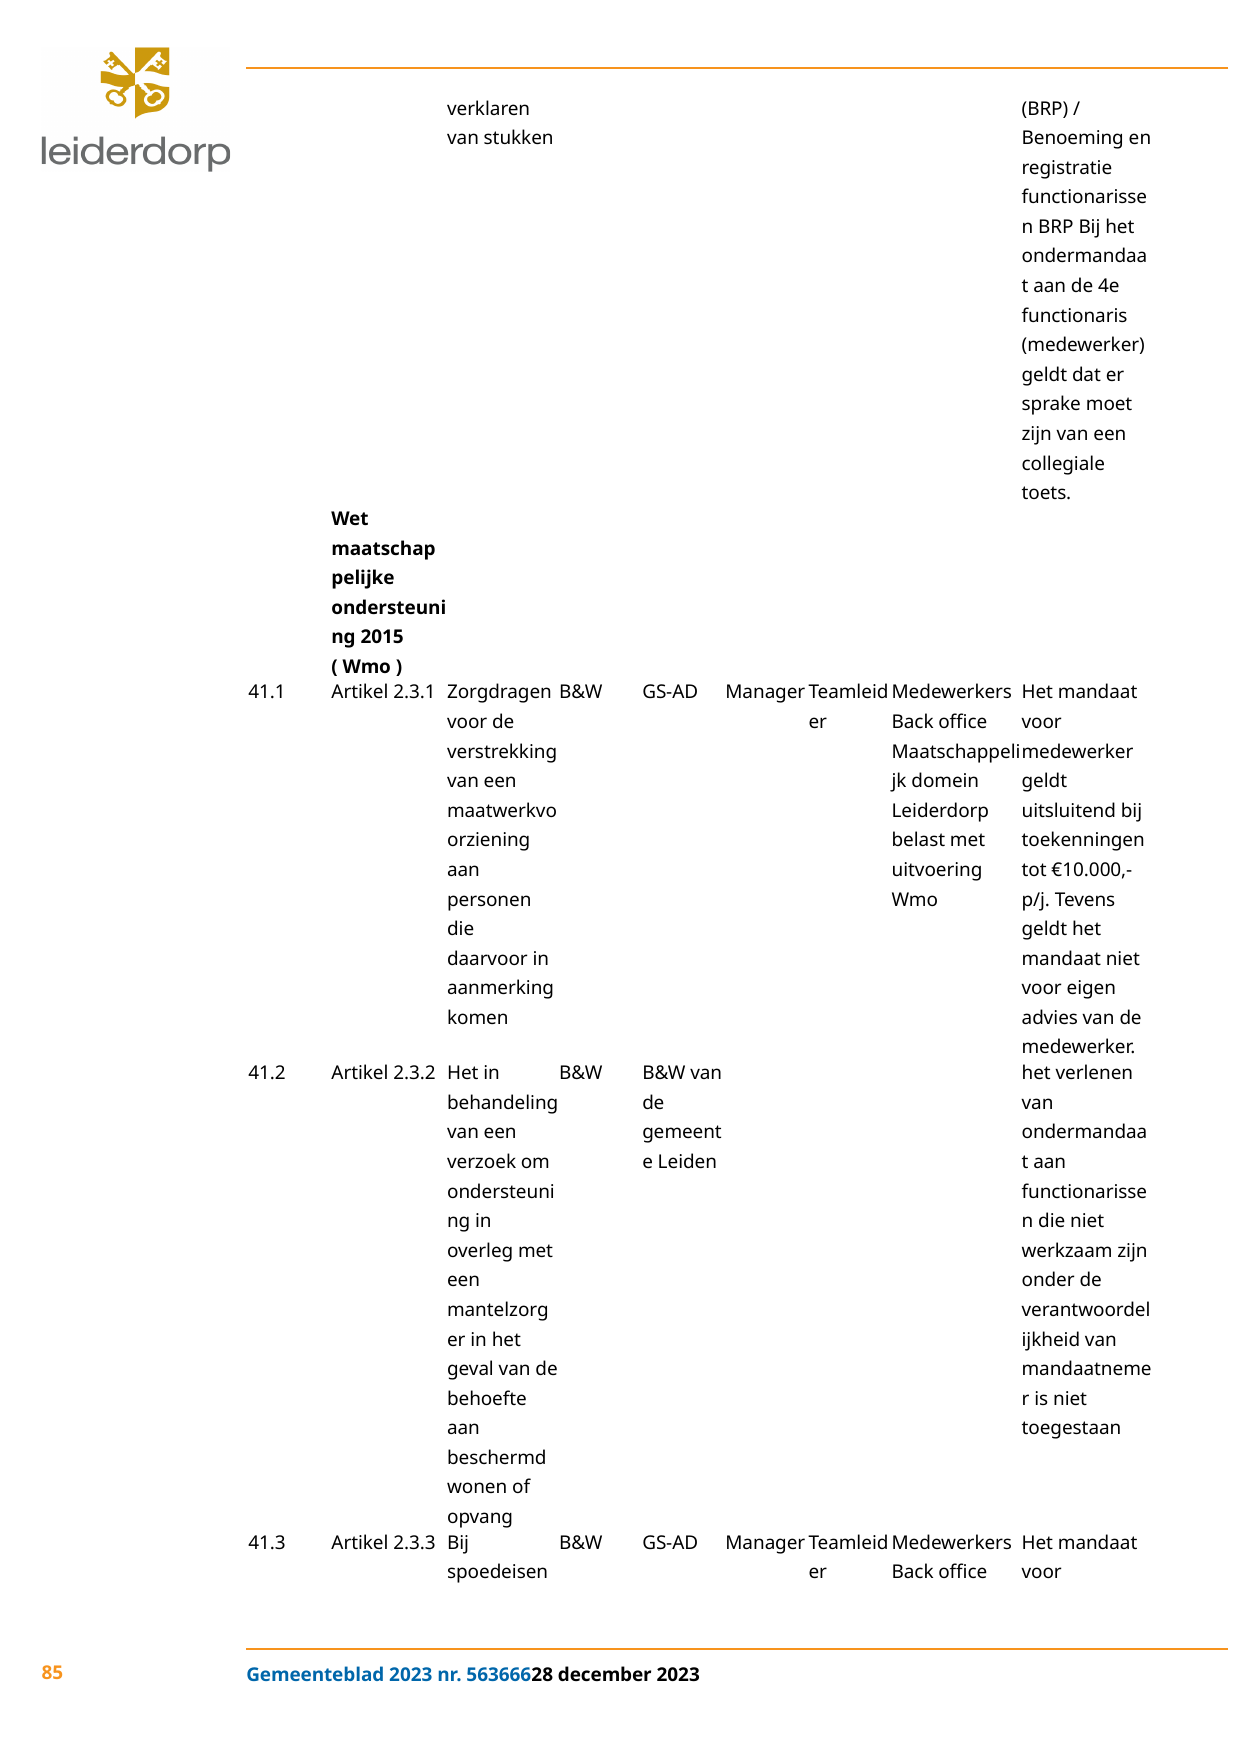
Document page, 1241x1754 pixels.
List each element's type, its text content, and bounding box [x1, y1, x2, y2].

table_cell 41.1 [248, 679, 331, 1059]
table_cell Wet maatschappelijke ondersteuning 2015 ( Wmo ) [331, 505, 447, 679]
table_cell [1021, 505, 1152, 679]
table_cell GS-AD [642, 679, 725, 1059]
table_cell (BRP) / Benoeming en registratie functionarissen BRP Bij het ondermandaat aan de 4e functionaris (medewerker) geldt dat er sprake moet zijn van een collegiale toets. [1021, 95, 1152, 505]
table_cell B&W [559, 1529, 642, 1584]
table_cell Artikel 2.3.1 [331, 679, 447, 1059]
table_cell verklaren van stukken [447, 95, 559, 505]
table_cell [725, 1060, 808, 1529]
table_cell Het mandaat voor medewerker geldt uitsluitend bij toekenningen tot €10.000,- p/j. Tevens geldt het mandaat niet voor eigen advies van de medewerker. [1021, 679, 1152, 1059]
table_cell [725, 95, 808, 505]
table_cell B&W [559, 679, 642, 1059]
table_cell [808, 1060, 891, 1529]
table_cell [891, 1060, 1021, 1529]
table_cell Artikel 2.3.2 [331, 1060, 447, 1529]
table_cell Bij spoedeisen [447, 1529, 559, 1584]
table_cell het verlenen van ondermandaat aan functionarissen die niet werkzaam zijn onder de verantwoordelijkheid van mandaatnemer is niet toegestaan [1021, 1060, 1152, 1529]
table_cell Artikel 2.3.3 [331, 1529, 447, 1584]
table_cell [891, 505, 1021, 679]
table_cell [808, 95, 891, 505]
table_cell [559, 505, 642, 679]
table_cell Zorgdragen voor de verstrekking van een maatwerkvoorziening aan personen die daarvoor in aanmerking komen [447, 679, 559, 1059]
picture [41, 47, 231, 172]
table_cell [891, 95, 1021, 505]
table_cell [808, 505, 891, 679]
table_cell [331, 95, 447, 505]
table_cell [559, 95, 642, 505]
table_cell Manager [725, 1529, 808, 1584]
table_cell [642, 95, 725, 505]
table_cell [725, 505, 808, 679]
table_cell 41.3 [248, 1529, 331, 1584]
table_cell [248, 505, 331, 679]
table_cell B&W van de gemeente Leiden [642, 1060, 725, 1529]
table_cell Teamleider [808, 1529, 891, 1584]
table_cell Teamleider [808, 679, 891, 1059]
table_cell [248, 95, 331, 505]
table_cell Manager [725, 679, 808, 1059]
table_cell [447, 505, 559, 679]
table_cell Het in behandeling van een verzoek om ondersteuning in overleg met een mantelzorger in het geval van de behoefte aan beschermd wonen of opvang [447, 1060, 559, 1529]
table_cell Het mandaat voor [1021, 1529, 1152, 1584]
table_cell Medewerkers Back office [891, 1529, 1021, 1584]
table_cell [642, 505, 725, 679]
table_cell B&W [559, 1060, 642, 1529]
table_cell GS-AD [642, 1529, 725, 1584]
table_cell Medewerkers Back office Maatschappelijk domein Leiderdorp belast met uitvoering Wmo [891, 679, 1021, 1059]
table_cell 41.2 [248, 1060, 331, 1529]
